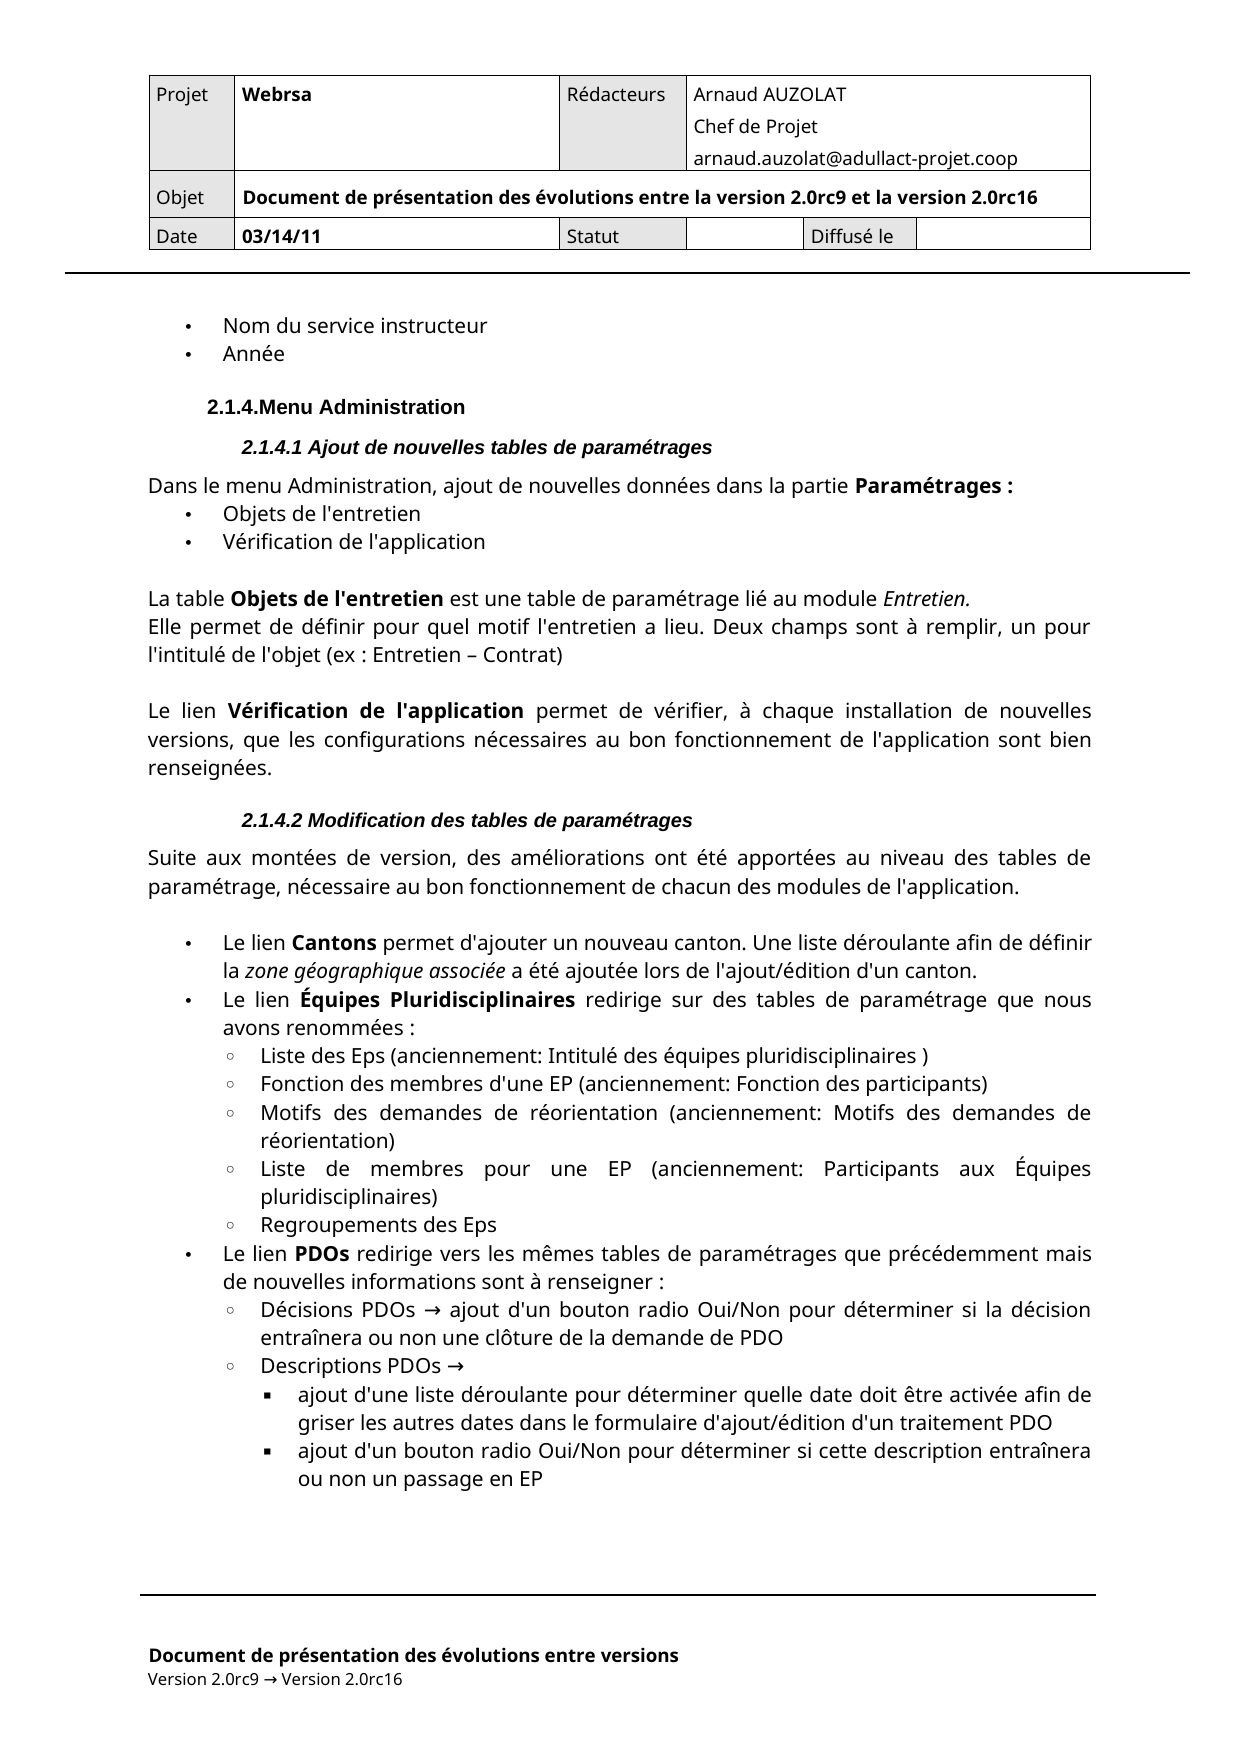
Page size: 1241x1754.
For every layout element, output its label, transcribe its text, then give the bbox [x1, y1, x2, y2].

subtitle Ajout de nouvelles tables de paramétrages [236, 437, 1092, 459]
text Le lien Vérification de l'application permet de vérifier, à chaque installation de nouvelles versions, que les configurations nécessaires au bon fonctionnement de l'application sont bien renseignées. [148, 697, 1092, 781]
list Objets de l'entretien [185, 499, 1092, 527]
text Dans le menu Administration, ajout de nouvelles données dans la partie Paramétrages : [148, 471, 1092, 499]
list Vérification de l'application [185, 527, 1092, 555]
list Liste de membres pour une EP (anciennement: Participants aux Équipes pluridisciplinaires) [223, 1154, 1092, 1211]
list Décisions PDOs → ajout d'un bouton radio Oui/Non pour déterminer si la décision entraînera ou non une clôture de la demande de PDO [223, 1295, 1092, 1352]
subtitle Menu Administration [207, 396, 1092, 419]
list Année [185, 339, 1092, 367]
list Descriptions PDOs → [223, 1352, 1092, 1380]
text Suite aux montées de version, des améliorations ont été apportées au niveau des tables de paramétrage, nécessaire au bon fonctionnement de chacun des modules de l'application. [148, 843, 1092, 900]
list Fonction des membres d'une EP (anciennement: Fonction des participants) [223, 1069, 1092, 1098]
list Regroupements des Eps [223, 1211, 1092, 1239]
text Elle permet de définir pour quel motif l'entretien a lieu. Deux champs sont à remplir, un pour l'intitulé de l'objet (ex : Entretien – Contrat) [148, 612, 1092, 668]
list Le lien Cantons permet d'ajouter un nouveau canton. Une liste déroulante afin de définir la zone géographique associée a été ajoutée lors de l'ajout/édition d'un canton. [185, 928, 1092, 985]
list Nom du service instructeur [185, 311, 1092, 339]
list Le lien Équipes Pluridisciplinaires redirige sur des tables de paramétrage que nous avons renommées : [185, 985, 1092, 1041]
text La table Objets de l'entretien est une table de paramétrage lié au module Entretien. [148, 584, 1092, 612]
list Liste des Eps (anciennement: Intitulé des équipes pluridisciplinaires ) [223, 1041, 1092, 1069]
list ajout d'un bouton radio Oui/Non pour déterminer si cette description entraînera ou non un passage en EP [260, 1436, 1092, 1493]
subtitle Modification des tables de paramétrages [236, 809, 1092, 832]
list Motifs des demandes de réorientation (anciennement: Motifs des demandes de réorientation) [223, 1098, 1092, 1154]
list Le lien PDOs redirige vers les mêmes tables de paramétrages que précédemment mais de nouvelles informations sont à renseigner : [185, 1239, 1092, 1295]
list ajout d'une liste déroulante pour déterminer quelle date doit être activée afin de griser les autres dates dans le formulaire d'ajout/édition d'un traitement PDO [260, 1380, 1092, 1436]
